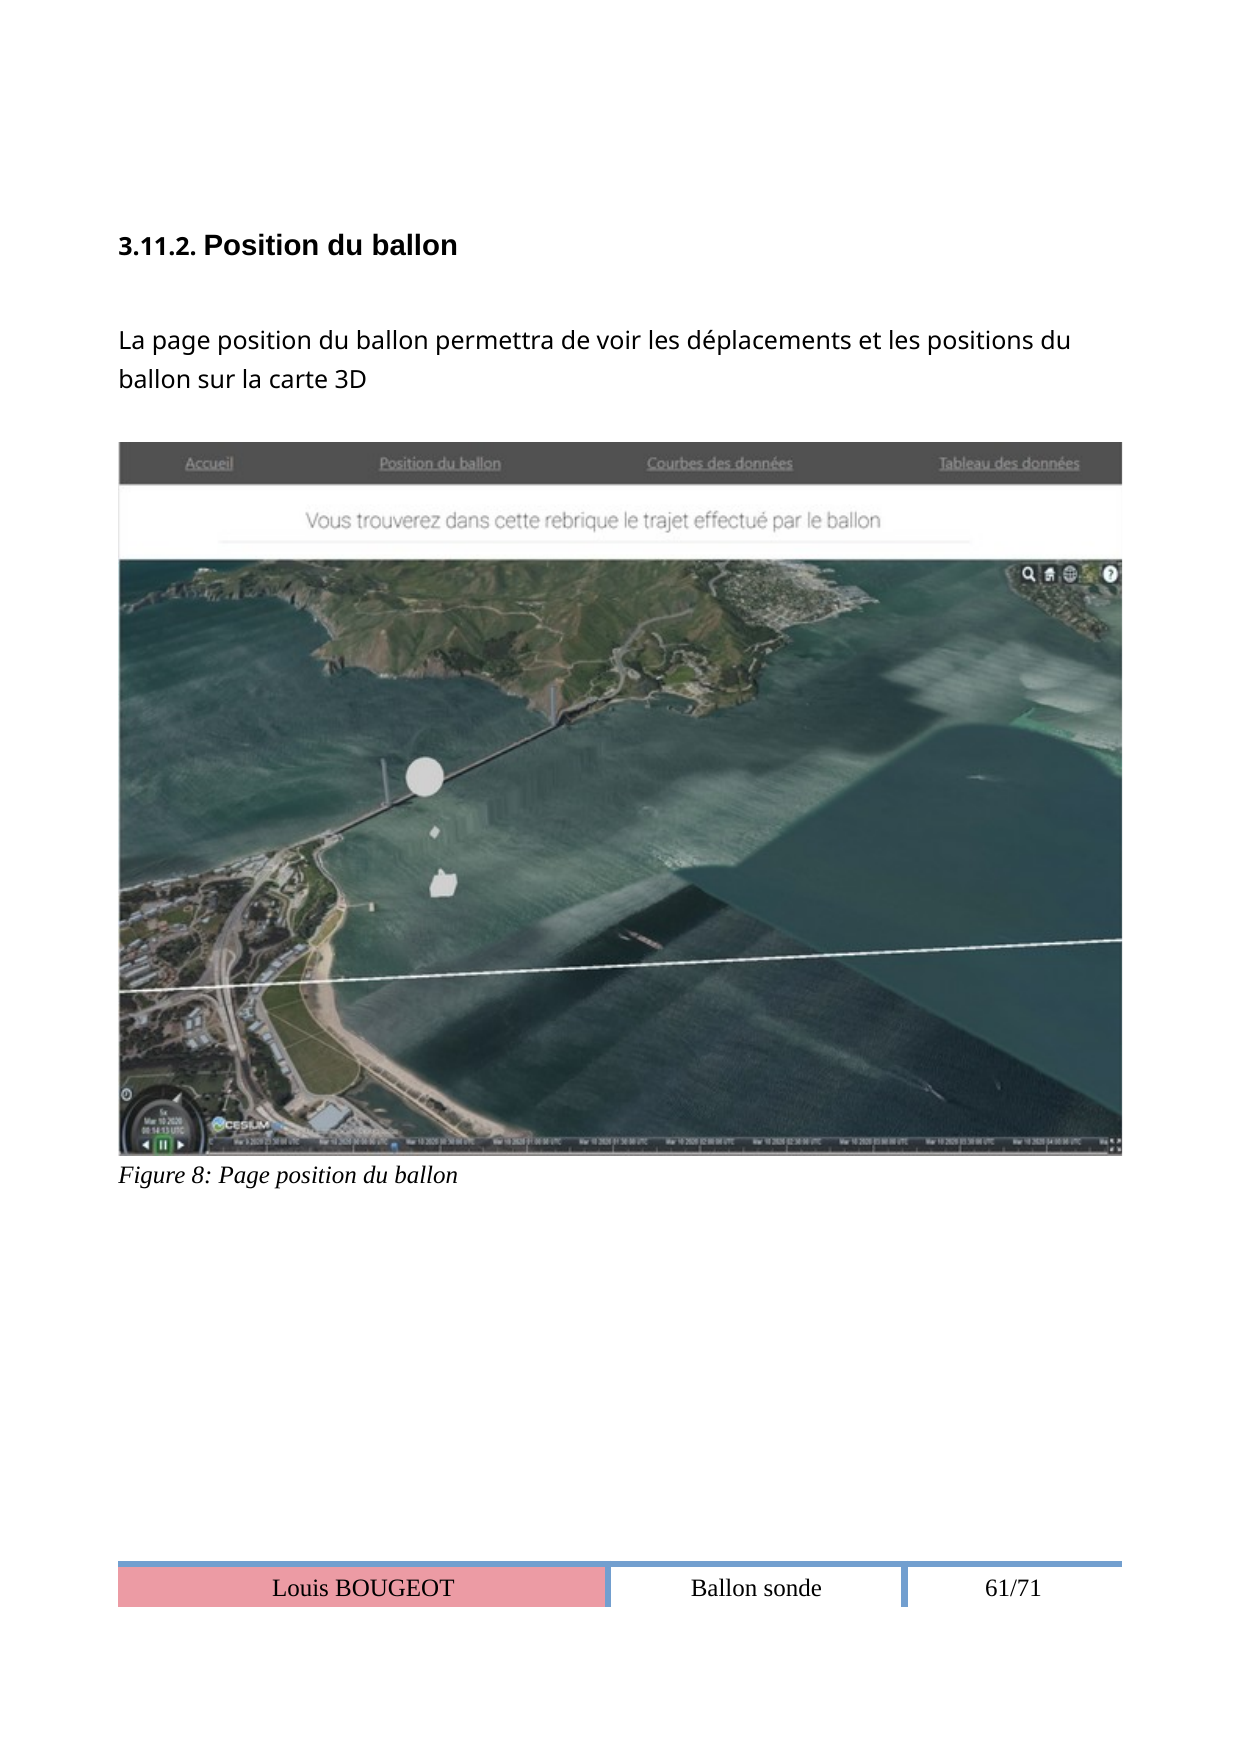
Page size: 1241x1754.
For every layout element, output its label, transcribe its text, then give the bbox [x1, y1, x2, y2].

text La page position du ballon permettra de voir les déplacements et les positions du ballon sur la carte 3D [118, 323, 1122, 396]
text Figure 8: Page position du ballon [118, 1156, 1169, 1189]
subtitle Position du ballon [118, 228, 1122, 263]
picture [118, 442, 1123, 1156]
